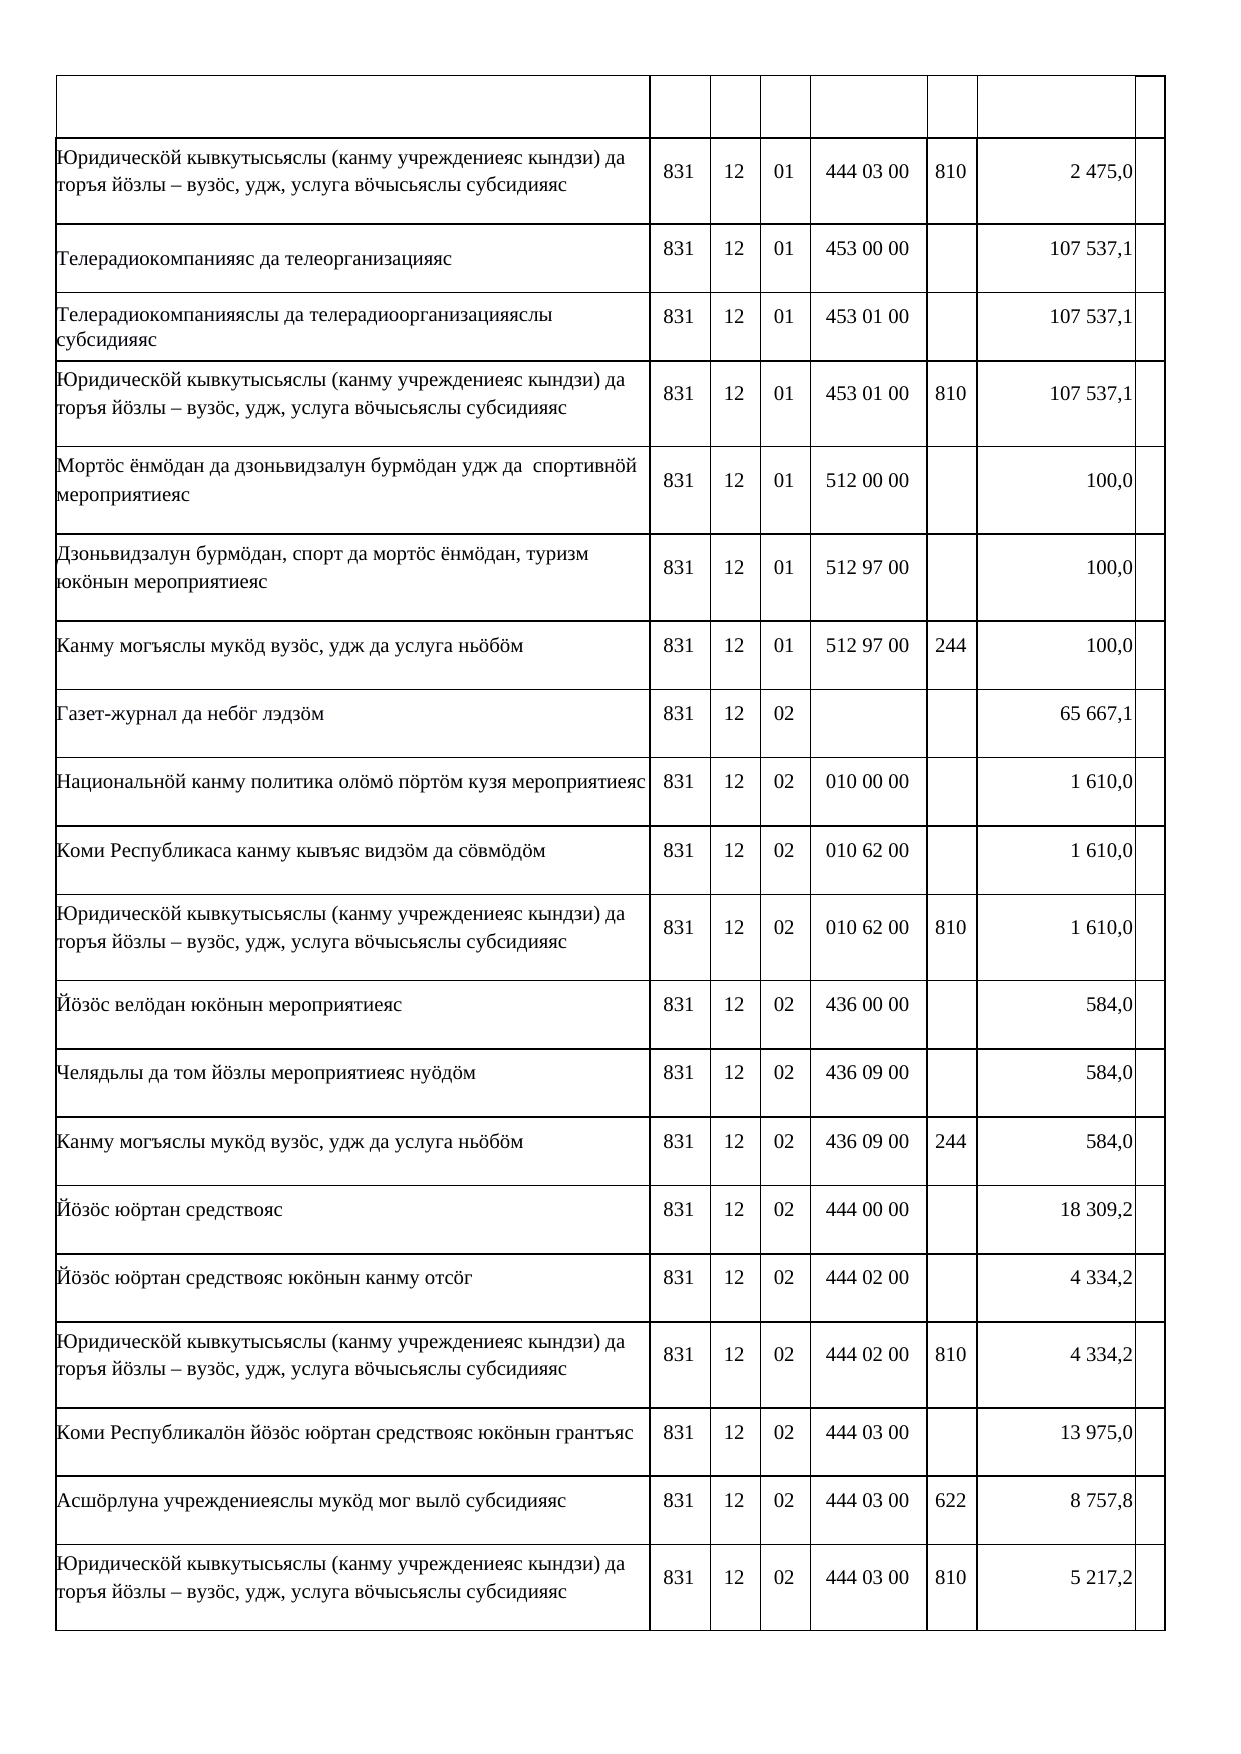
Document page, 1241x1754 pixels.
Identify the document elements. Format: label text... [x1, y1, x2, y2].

table_cell 100,0 [978, 622, 1135, 688]
table_cell Дзоньвидзалун бурмӧдан, спорт да мортӧс ёнмӧдан, туризм юкӧнын мероприятиеяс [57, 535, 649, 620]
table_header [57, 76, 649, 137]
table_cell 107 537,1 [978, 225, 1135, 292]
table_header [811, 76, 927, 137]
table_cell Коми Республикаса канму кывъяс видзӧм да сӧвмӧдӧм [57, 827, 649, 893]
table_cell Телерадиокомпанияяслы да телерадиоорганизацияяслы субсидияяс [57, 293, 649, 360]
table_cell [1136, 1409, 1164, 1475]
table_cell 01 [761, 447, 810, 533]
table_cell [1136, 139, 1164, 223]
table_cell [928, 225, 976, 292]
table_cell 831 [651, 622, 710, 688]
table_cell 65 667,1 [978, 690, 1135, 757]
table_header [978, 76, 1135, 137]
table_cell 12 [711, 447, 760, 533]
table_cell 810 [928, 362, 976, 446]
table_cell [1136, 1545, 1164, 1630]
table_cell 02 [761, 827, 810, 893]
table_cell Йӧзӧс юӧртан средствояс юкӧнын канму отсӧг [57, 1255, 649, 1321]
table_cell [928, 1050, 976, 1116]
table_cell [1136, 690, 1164, 757]
table_cell 12 [711, 981, 760, 1048]
table_cell Юридическӧй кывкутысьяслы (канму учреждениеяс кындзи) да торъя йӧзлы – вузӧс, удж, услуга вӧчысьяслы субсидияяс [57, 139, 649, 223]
table_cell [928, 447, 976, 533]
table_cell [928, 1186, 976, 1253]
table_cell 831 [651, 981, 710, 1048]
table_cell Телерадиокомпанияяс да телеорганизацияяс [57, 225, 649, 292]
table_cell 12 [711, 758, 760, 825]
table_cell 244 [928, 622, 976, 688]
table_cell [928, 981, 976, 1048]
table_cell 02 [761, 1255, 810, 1321]
table_cell Юридическӧй кывкутысьяслы (канму учреждениеяс кындзи) да торъя йӧзлы – вузӧс, удж, услуга вӧчысьяслы субсидияяс [57, 1323, 649, 1407]
table_cell 02 [761, 895, 810, 979]
table_cell 13 975,0 [978, 1409, 1135, 1475]
table_cell 444 00 00 [811, 1186, 926, 1253]
table_cell 02 [761, 1118, 810, 1184]
table_cell 12 [711, 139, 760, 223]
table_header [711, 76, 760, 137]
table_cell 02 [761, 981, 810, 1048]
table_cell 444 03 00 [811, 1477, 926, 1544]
table_cell 18 309,2 [978, 1186, 1135, 1253]
table_cell Йӧзӧс велӧдан юкӧнын мероприятиеяс [57, 981, 649, 1048]
table_cell [1136, 362, 1164, 446]
table_cell 1 610,0 [978, 895, 1135, 979]
table_cell 584,0 [978, 981, 1135, 1048]
table_cell 810 [928, 1545, 976, 1630]
table_cell 01 [761, 139, 810, 223]
table_cell 02 [761, 758, 810, 825]
table_cell [928, 535, 976, 620]
table_cell 444 03 00 [811, 1409, 926, 1475]
table_cell Юридическӧй кывкутысьяслы (канму учреждениеяс кындзи) да торъя йӧзлы – вузӧс, удж, услуга вӧчысьяслы субсидияяс [57, 895, 649, 979]
table_cell [1136, 1477, 1164, 1544]
table_cell 12 [711, 225, 760, 292]
table_header [651, 76, 710, 137]
table_cell 100,0 [978, 447, 1135, 533]
table_cell 02 [761, 1545, 810, 1630]
table_cell [1136, 1118, 1164, 1184]
table_cell 831 [651, 1477, 710, 1544]
table_cell 831 [651, 827, 710, 893]
table_header [1136, 77, 1164, 137]
table_cell [1136, 1255, 1164, 1321]
table_cell 453 00 00 [811, 225, 926, 292]
table_cell 02 [761, 1186, 810, 1253]
table_cell Мортӧс ёнмӧдан да дзоньвидзалун бурмӧдан удж да спортивнӧй мероприятиеяс [57, 447, 649, 533]
table_cell 01 [761, 622, 810, 688]
table_header [761, 76, 810, 137]
table_cell 12 [711, 1323, 760, 1407]
table_cell 831 [651, 1050, 710, 1116]
table_cell 453 01 00 [811, 362, 926, 446]
table_cell 2 475,0 [978, 139, 1135, 223]
table_cell 831 [651, 362, 710, 446]
table_cell Канму могъяслы мукӧд вузӧс, удж да услуга ньӧбӧм [57, 1118, 649, 1184]
table_cell 512 97 00 [811, 535, 926, 620]
table_cell 12 [711, 690, 760, 757]
table_cell 01 [761, 535, 810, 620]
table_cell 444 02 00 [811, 1323, 926, 1407]
table_cell 622 [928, 1477, 976, 1544]
table_cell [1136, 1050, 1164, 1116]
table_cell 12 [711, 1255, 760, 1321]
table_cell [1136, 293, 1164, 360]
table_cell [928, 1409, 976, 1475]
table_cell 02 [761, 1050, 810, 1116]
table_cell 1 610,0 [978, 827, 1135, 893]
table_cell 436 09 00 [811, 1050, 926, 1116]
table_cell Газет-журнал да небӧг лэдзӧм [57, 690, 649, 757]
table_cell Йӧзӧс юӧртан средствояс [57, 1186, 649, 1253]
table_cell 810 [928, 895, 976, 979]
table_cell [1136, 758, 1164, 825]
table_cell 831 [651, 225, 710, 292]
table_cell 12 [711, 622, 760, 688]
table_cell 4 334,2 [978, 1255, 1135, 1321]
table_cell [1136, 535, 1164, 620]
table_cell 12 [711, 535, 760, 620]
table_cell [928, 293, 976, 360]
table_cell 831 [651, 293, 710, 360]
table_cell 12 [711, 1409, 760, 1475]
table_cell 010 62 00 [811, 827, 926, 893]
table_cell 100,0 [978, 535, 1135, 620]
table_cell 12 [711, 1545, 760, 1630]
table_cell 244 [928, 1118, 976, 1184]
table_cell 831 [651, 1545, 710, 1630]
table_header [928, 76, 977, 137]
table_cell 512 97 00 [811, 622, 926, 688]
table_cell 444 03 00 [811, 139, 926, 223]
table_cell 12 [711, 895, 760, 979]
table_cell 107 537,1 [978, 362, 1135, 446]
table_cell 444 03 00 [811, 1545, 926, 1630]
table_cell 453 01 00 [811, 293, 926, 360]
table_cell 12 [711, 1118, 760, 1184]
table_cell Асшӧрлуна учреждениеяслы мукӧд мог вылӧ субсидияяс [57, 1477, 649, 1544]
table_cell 01 [761, 362, 810, 446]
table_cell 5 217,2 [978, 1545, 1135, 1630]
table_cell 12 [711, 293, 760, 360]
table_cell 02 [761, 690, 810, 757]
table_cell 12 [711, 1186, 760, 1253]
table_cell [1136, 895, 1164, 979]
table_cell 12 [711, 1477, 760, 1544]
table_cell 12 [711, 827, 760, 893]
table_cell Юридическӧй кывкутысьяслы (канму учреждениеяс кындзи) да торъя йӧзлы – вузӧс, удж, услуга вӧчысьяслы субсидияяс [57, 362, 649, 446]
table_cell 12 [711, 1050, 760, 1116]
table_cell Национальнӧй канму политика олӧмӧ пӧртӧм кузя мероприятиеяс [57, 758, 649, 825]
table_cell 831 [651, 535, 710, 620]
table_cell 584,0 [978, 1050, 1135, 1116]
table_cell [1136, 1186, 1164, 1253]
table_cell 831 [651, 139, 710, 223]
table_cell 831 [651, 447, 710, 533]
table_cell 810 [928, 139, 976, 223]
table_cell Канму могъяслы мукӧд вузӧс, удж да услуга ньӧбӧм [57, 622, 649, 688]
table_cell 831 [651, 1409, 710, 1475]
table_cell 12 [711, 362, 760, 446]
table_cell [1136, 622, 1164, 688]
table_cell [928, 758, 976, 825]
table_cell 010 62 00 [811, 895, 926, 979]
table_cell 512 00 00 [811, 447, 926, 533]
table_cell [811, 690, 926, 757]
table_cell 01 [761, 293, 810, 360]
table_cell 831 [651, 690, 710, 757]
table_cell 831 [651, 1323, 710, 1407]
table_cell [1136, 225, 1164, 292]
table_cell 02 [761, 1323, 810, 1407]
table_cell 010 00 00 [811, 758, 926, 825]
table_cell 02 [761, 1409, 810, 1475]
table_cell 831 [651, 758, 710, 825]
table_cell 444 02 00 [811, 1255, 926, 1321]
table_cell [1136, 981, 1164, 1048]
table_cell Юридическӧй кывкутысьяслы (канму учреждениеяс кындзи) да торъя йӧзлы – вузӧс, удж, услуга вӧчысьяслы субсидияяс [57, 1545, 649, 1630]
table_cell [928, 690, 976, 757]
table_cell [928, 827, 976, 893]
table_cell 4 334,2 [978, 1323, 1135, 1407]
table_cell 8 757,8 [978, 1477, 1135, 1544]
table_cell 831 [651, 1186, 710, 1253]
table_cell [1136, 447, 1164, 533]
table_cell [928, 1255, 976, 1321]
table_cell [1136, 827, 1164, 893]
table_cell Коми Республикалӧн йӧзӧс юӧртан средствояс юкӧнын грантъяс [57, 1409, 649, 1475]
table_cell 01 [761, 225, 810, 292]
table_cell 831 [651, 895, 710, 979]
table_cell 436 09 00 [811, 1118, 926, 1184]
table_cell 831 [651, 1255, 710, 1321]
table_cell 107 537,1 [978, 293, 1135, 360]
table_cell 1 610,0 [978, 758, 1135, 825]
table_cell 436 00 00 [811, 981, 926, 1048]
table_cell 584,0 [978, 1118, 1135, 1184]
table_cell Челядьлы да том йӧзлы мероприятиеяс нуӧдӧм [57, 1050, 649, 1116]
table_cell 831 [651, 1118, 710, 1184]
table_cell [1136, 1323, 1164, 1407]
table_cell 02 [761, 1477, 810, 1544]
table_cell 810 [928, 1323, 976, 1407]
